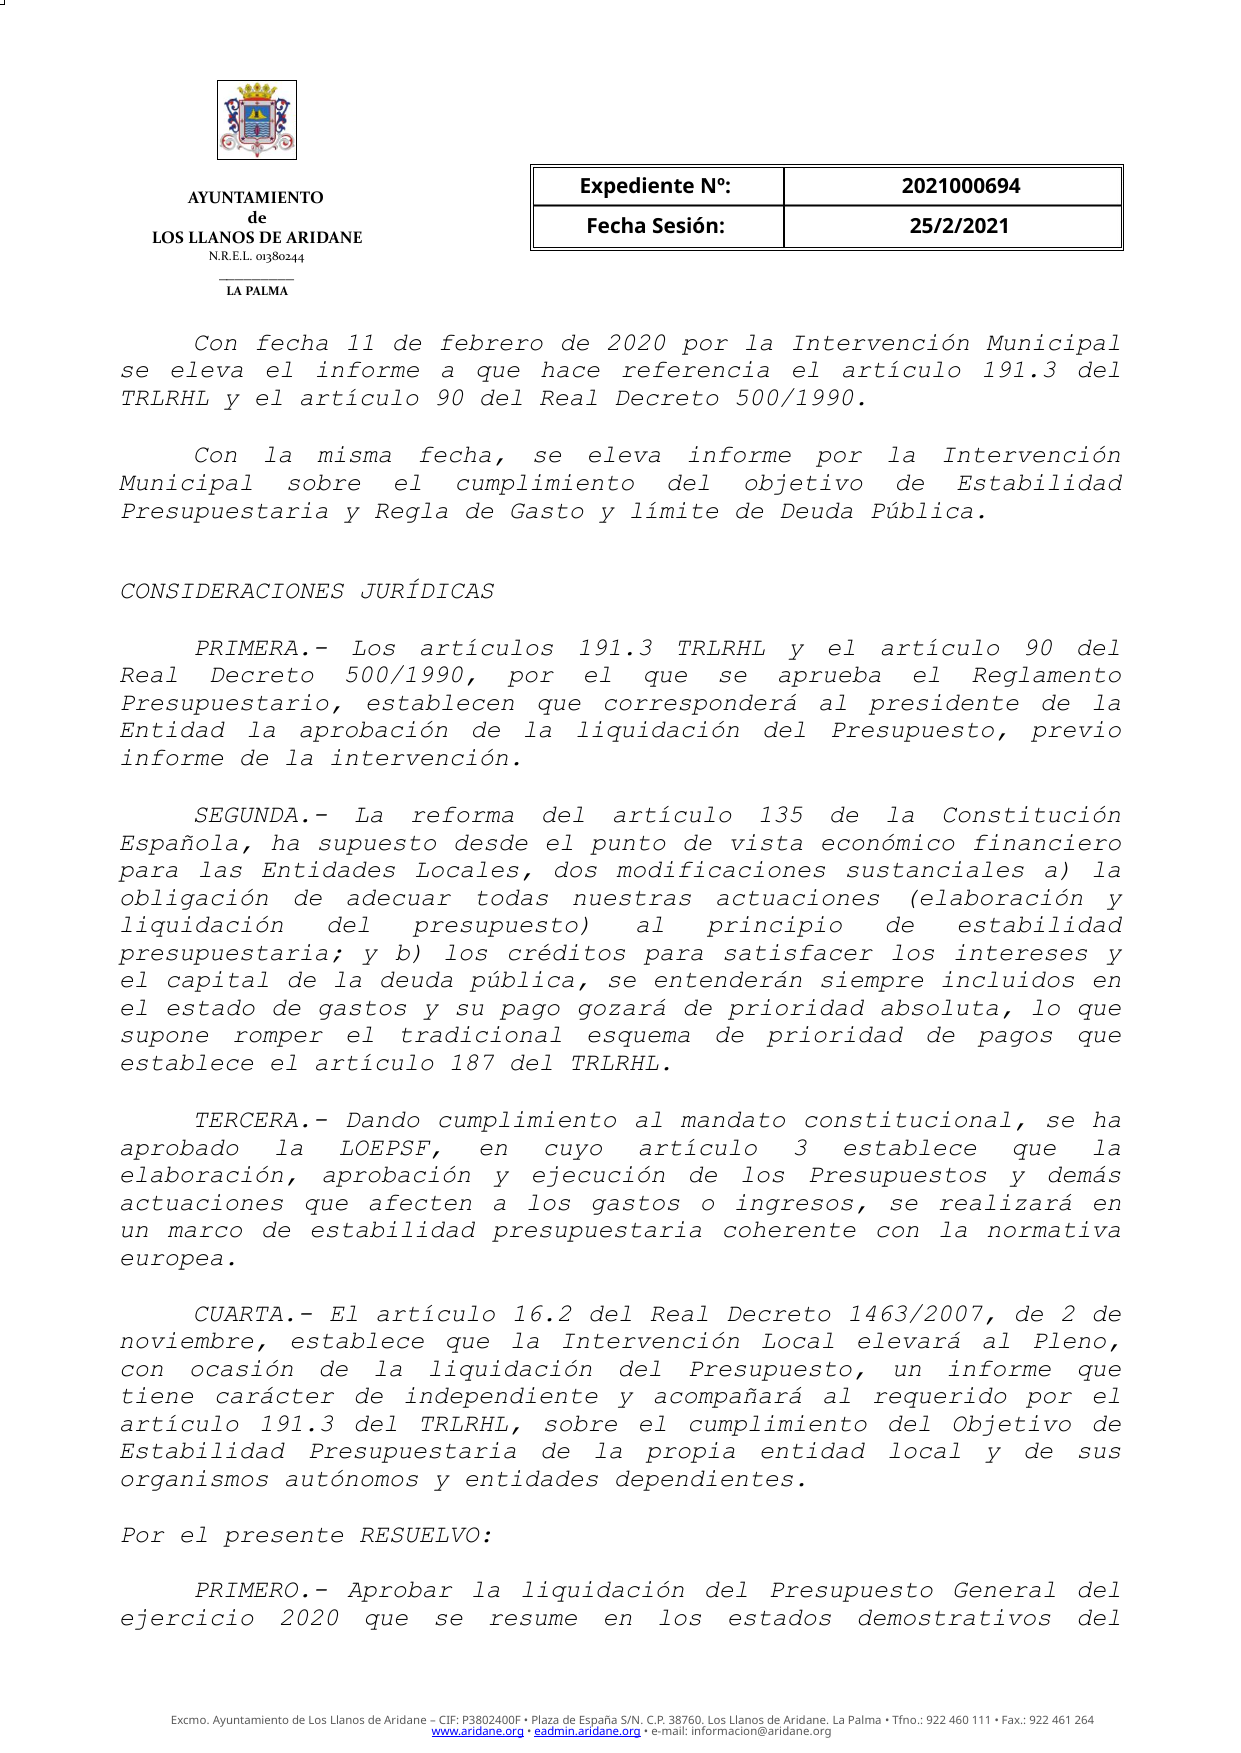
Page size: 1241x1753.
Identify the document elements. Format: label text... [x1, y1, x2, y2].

text un marco de estabilidad presupuestaria coherente con la normativa [119, 1216, 1146, 1243]
text obligación de adecuar todas nuestras actuaciones (elaboración y [119, 883, 1146, 911]
text Presupuestaria y Regla de Gasto y límite de Deuda Pública. [119, 496, 1146, 524]
text AYUNTAMIENTO [188, 190, 387, 207]
text SEGUNDA.- La reforma del artículo 135 de la Constitución [192, 800, 1146, 828]
picture [218, 81, 296, 159]
text 25/2/2021 [909, 214, 1059, 239]
text Con la misma fecha, se eleva informe por la Intervención [192, 440, 1146, 468]
text artículo 191.3 del TRLRHL, sobre el cumplimiento del Objetivo de [119, 1409, 1146, 1437]
text Expediente Nº: [579, 173, 761, 198]
text ejercicio 2020 que se resume en los estados demostrativos del [119, 1603, 1146, 1631]
text informe de la intervención. [119, 743, 1146, 771]
text supone romper el tradicional esquema de prioridad de pagos que [119, 1021, 1146, 1048]
text _ [317, 266, 327, 282]
text el capital de la deuda pública, se entenderán siempre incluidos en [119, 966, 1146, 993]
text _ [219, 266, 226, 279]
text el estado de gastos y su pago gozará de prioridad absoluta, lo que [119, 993, 1146, 1021]
text establece el artículo 187 del TRLRHL. [119, 1048, 1146, 1076]
text CONSIDERACIONES JURÍDICAS [119, 576, 519, 604]
text aprobado la LOEPSF, en cuyo artículo 3 establece que la [119, 1133, 1146, 1161]
text organismos autónomos y entidades dependientes. [119, 1464, 1146, 1492]
text PRIMERA.- Los artículos 191.3 TRLRHL y el artículo 90 del [192, 632, 1146, 661]
text europea. [119, 1243, 1146, 1271]
text LOS LLANOS DE ARIDANE [152, 230, 387, 247]
text Con fecha 11 de febrero de 2020 por la Intervención Municipal [192, 327, 1146, 356]
text Fecha Sesión: [586, 214, 761, 239]
text Española, ha supuesto desde el punto de vista económico financiero [119, 828, 1146, 856]
text Presupuestario, establecen que corresponderá al presidente de la [119, 688, 1146, 716]
text TRLRHL y el artículo 90 del Real Decreto 500/1990. [119, 383, 1146, 411]
text 2021000694 [902, 173, 1059, 198]
text liquidación del presupuesto) al principio de estabilidad [119, 911, 1146, 938]
text Excmo. Ayuntamiento de Los Llanos de Aridane – CIF: P3802400F • Plaza de España S/N. C.P. 38760. Los Llanos de Aridane. La Palma • Tfno.: 922 460 111 • Fax.: 922 461 264 [171, 1713, 1095, 1727]
text tiene carácter de independiente y acompañará al requerido por el [119, 1382, 1146, 1409]
text Entidad la aprobación de la liquidación del Presupuesto, previo [119, 716, 1146, 743]
text www.aridane.org • eadmin.aridane.org • e-mail: informacion@aridane.org [431, 1724, 834, 1738]
text ________ [226, 266, 317, 282]
text noviembre, establece que la Intervención Local elevará al Pleno, [119, 1327, 1146, 1354]
text para las Entidades Locales, dos modificaciones sustanciales a) la [119, 856, 1146, 883]
text presupuestaria; y b) los créditos para satisfacer los intereses y [119, 938, 1146, 966]
text Estabilidad Presupuestaria de la propia entidad local y de sus [119, 1437, 1146, 1464]
text de [247, 210, 387, 227]
text N.R.E.L. 01380244 [208, 250, 327, 262]
text LA PALMA [226, 286, 317, 298]
text CUARTA.- El artículo 16.2 del Real Decreto 1463/2007, de 2 de [192, 1298, 1146, 1327]
text Por el presente RESUELVO: [119, 1520, 519, 1548]
picture [531, 165, 1123, 250]
text PRIMERO.- Aprobar la liquidación del Presupuesto General del [192, 1575, 1146, 1603]
text con ocasión de la liquidación del Presupuesto, un informe que [119, 1354, 1146, 1382]
text TERCERA.- Dando cumplimiento al mandato constitucional, se ha [192, 1105, 1146, 1133]
text Municipal sobre el cumplimiento del objetivo de Estabilidad [119, 468, 1146, 496]
text Real Decreto 500/1990, por el que se aprueba el Reglamento [119, 661, 1146, 688]
text se eleva el informe a que hace referencia el artículo 191.3 del [119, 356, 1146, 383]
text actuaciones que afecten a los gastos o ingresos, se realizará en [119, 1188, 1146, 1216]
text elaboración, aprobación y ejecución de los Presupuestos y demás [119, 1161, 1146, 1188]
